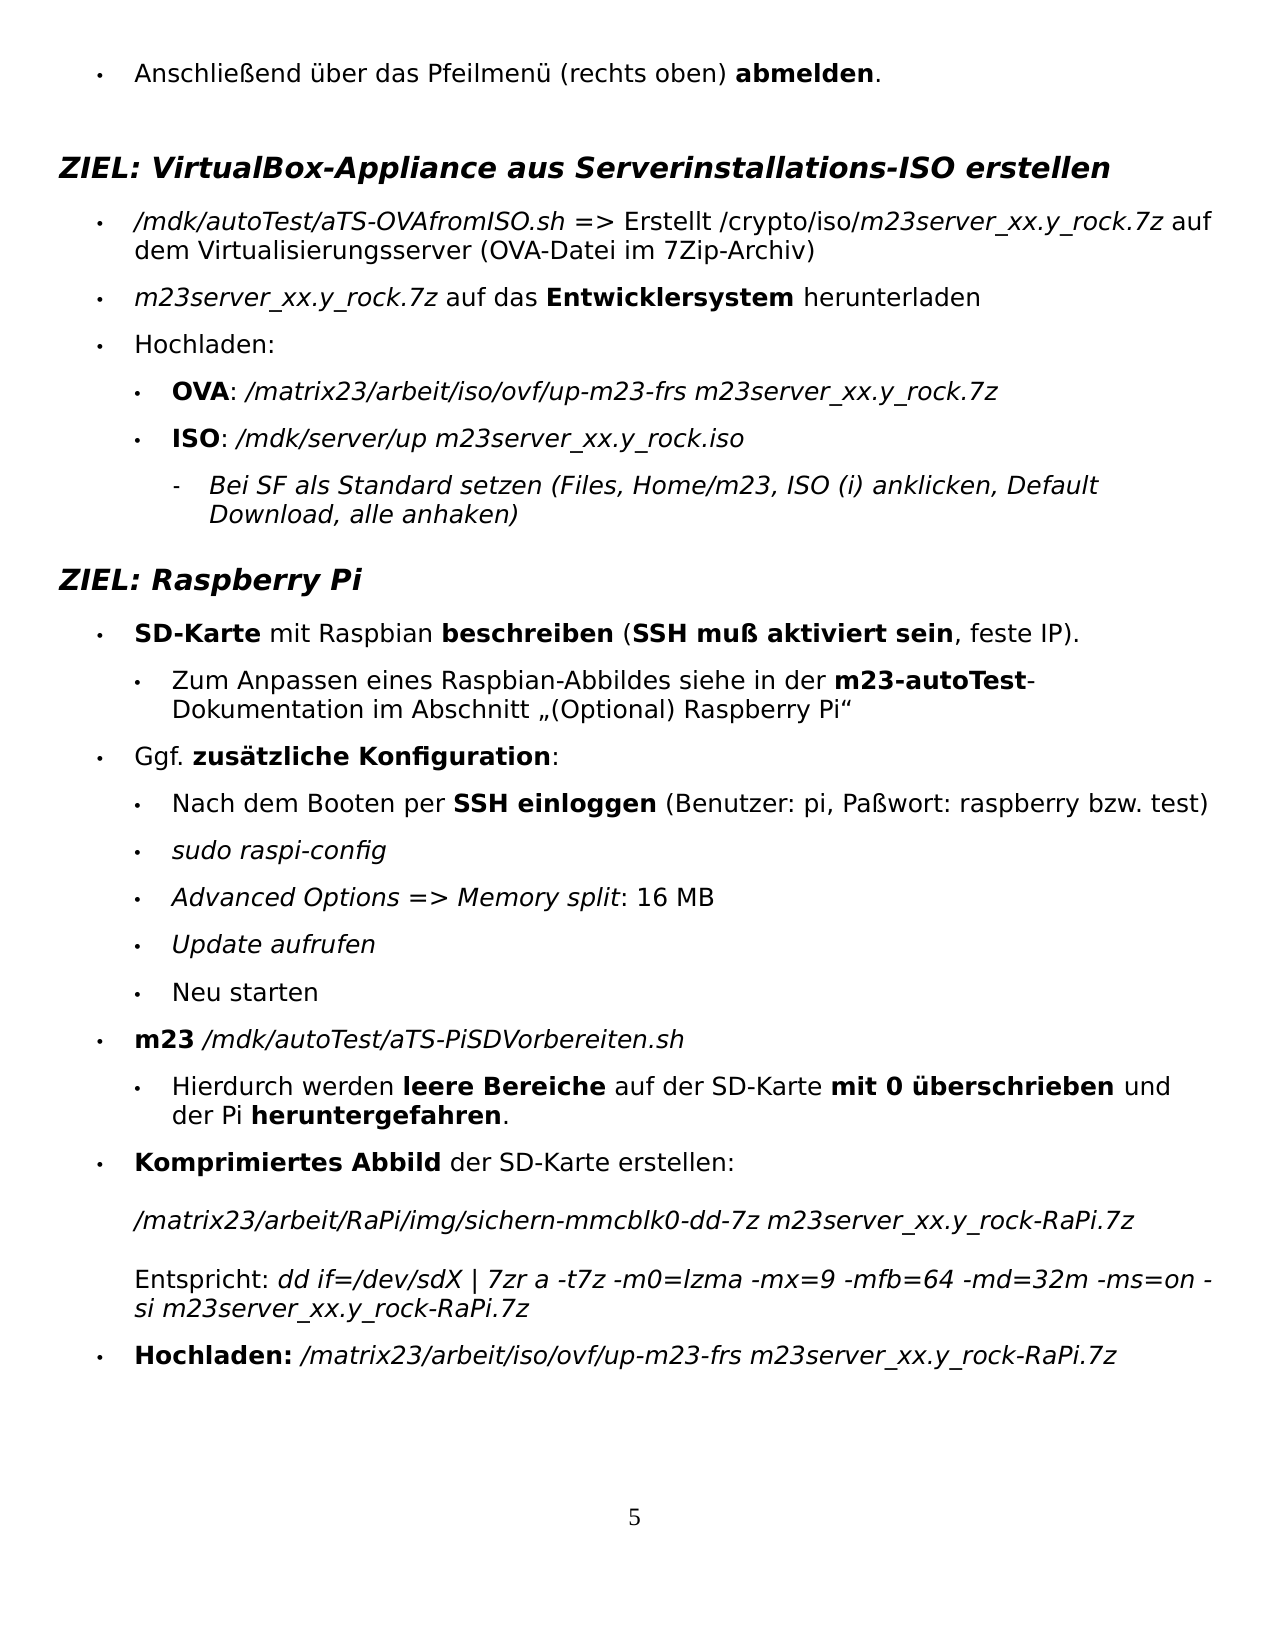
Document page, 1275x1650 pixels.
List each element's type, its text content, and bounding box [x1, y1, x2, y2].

list Hochladen: [97, 330, 1216, 359]
list m23server_xx.y_rock.7z auf das Entwicklersystem herunterladen [97, 283, 1216, 312]
list Bei SF als Standard setzen (Files, Home/m23, ISO (i) anklicken, Default Download, alle anhaken) [172, 471, 1216, 530]
list Ggf. zusätzliche Konfiguration: [97, 742, 1216, 772]
list sudo raspi-config [134, 837, 1216, 866]
list Nach dem Booten per SSH einloggen (Benutzer: pi, Paßwort: raspberry bzw. test) [134, 789, 1216, 819]
list Hierdurch werden leere Bereiche auf der SD-Karte mit 0 überschrieben und der Pi heruntergefahren. [134, 1072, 1216, 1130]
subtitle ZIEL: Raspberry Pi [59, 564, 1216, 598]
list Hochladen: /matrix23/arbeit/iso/ovf/up-m23-frs m23server_xx.y_rock-RaPi.7z [97, 1341, 1216, 1370]
list Advanced Options => Memory split: 16 MB [134, 884, 1216, 913]
list OVA: /matrix23/arbeit/iso/ovf/up-m23-frs m23server_xx.y_rock.7z [134, 377, 1216, 406]
list /mdk/autoTest/aTS-OVAfromISO.sh => Erstellt /crypto/iso/m23server_xx.y_rock.7z auf dem Virtualisierungsserver (OVA-Datei im 7Zip-Archiv) [97, 207, 1216, 265]
list SD-Karte mit Raspbian beschreiben (SSH muß aktiviert sein, feste IP). [97, 619, 1216, 648]
list Update aufrufen [134, 931, 1216, 960]
list m23 /mdk/autoTest/aTS-PiSDVorbereiten.sh [97, 1025, 1216, 1054]
list Neu starten [134, 978, 1216, 1007]
list ISO: /mdk/server/up m23server_xx.y_rock.iso [134, 424, 1216, 453]
list Anschließend über das Pfeilmenü (rechts oben) abmelden. [97, 59, 1216, 117]
subtitle ZIEL: VirtualBox-Appliance aus Serverinstallations-ISO erstellen [59, 151, 1216, 185]
list Komprimiertes Abbild der SD-Karte erstellen: /matrix23/arbeit/RaPi/img/sichern-mmcblk0-dd-7z m23server_xx.y_rock-RaPi.7z Entspricht: dd if=/dev/sdX | 7zr a -t7z -m0=lzma -mx=9 -mfb=64 -md=32m -ms=on -si m23server_xx.y_rock-RaPi.7z [97, 1148, 1216, 1323]
list Zum Anpassen eines Raspbian-Abbildes siehe in der m23-autoTest-Dokumentation im Abschnitt „(Optional) Raspberry Pi“ [134, 666, 1216, 724]
